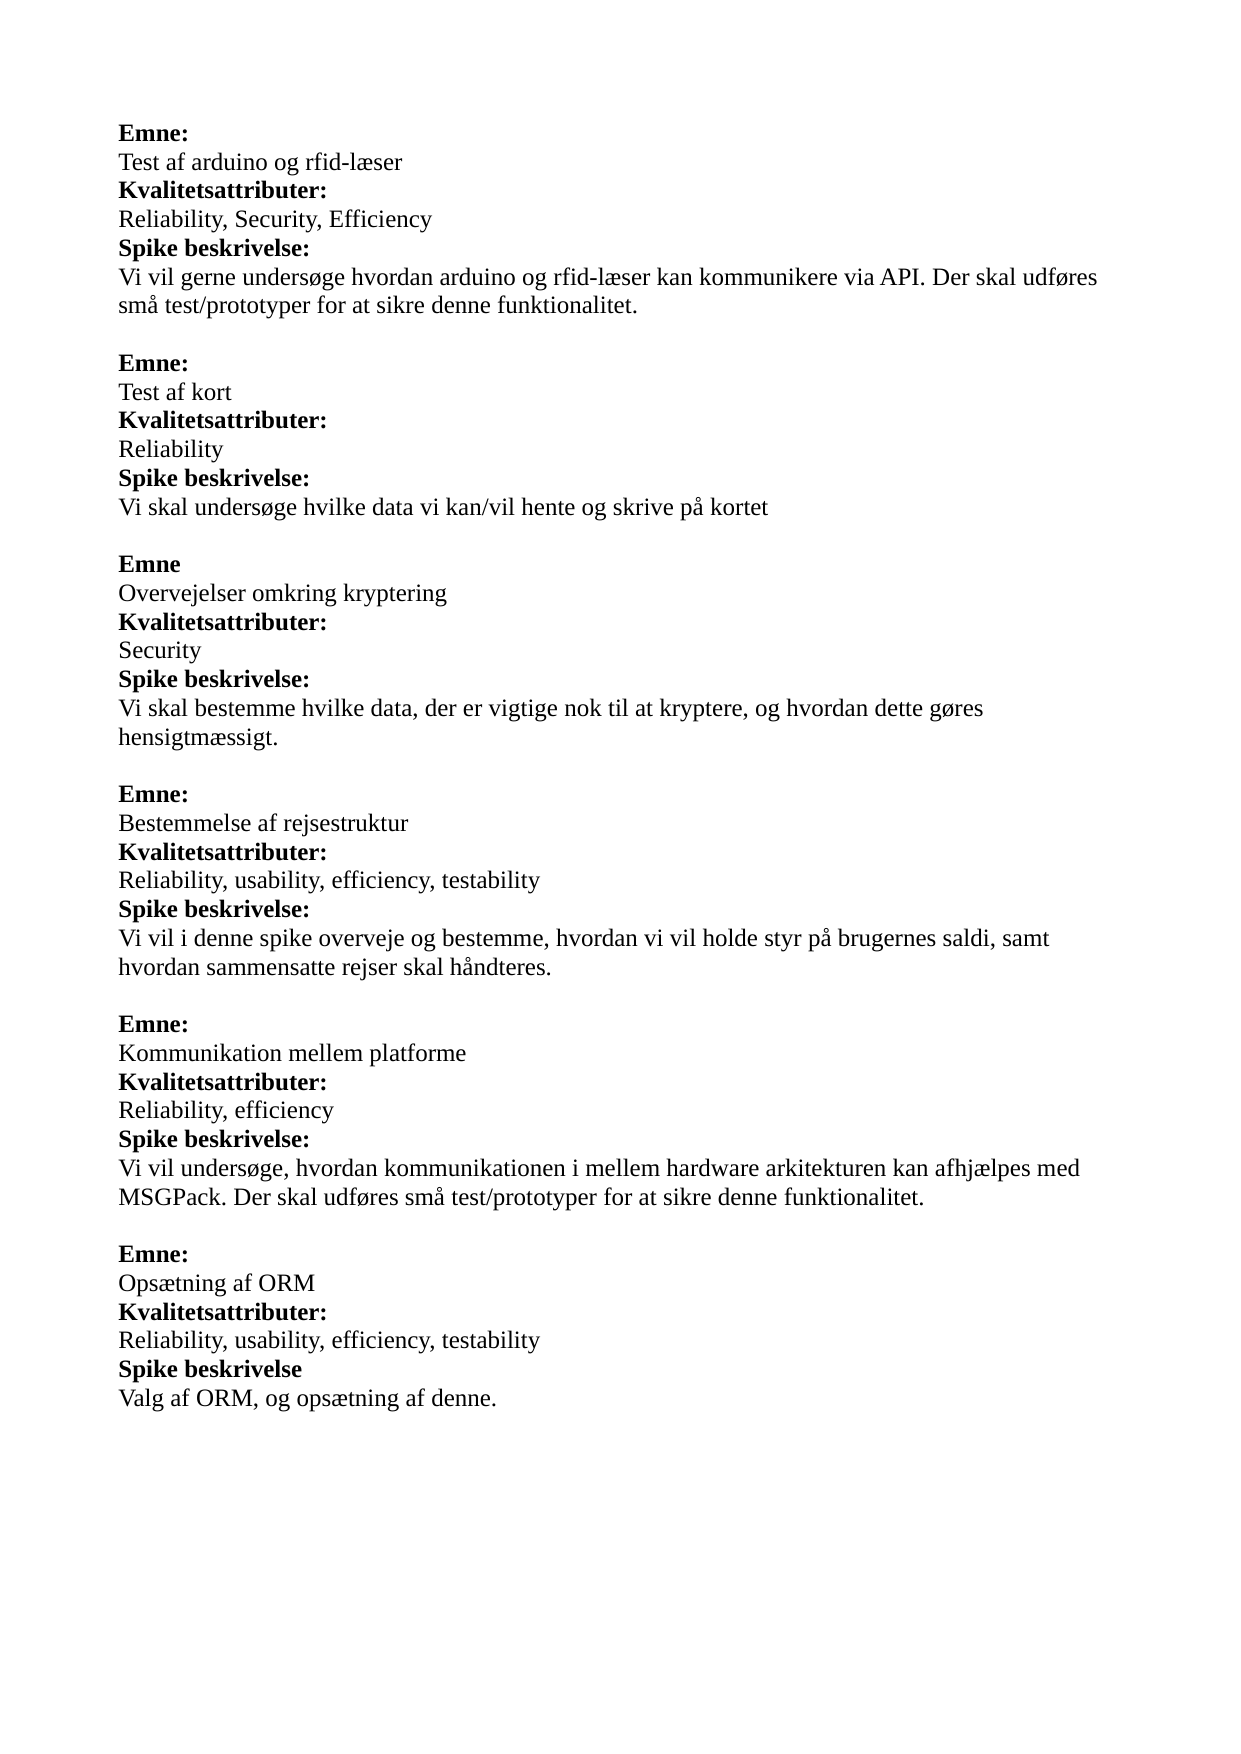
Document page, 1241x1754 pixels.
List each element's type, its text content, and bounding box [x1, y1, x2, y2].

text Emne: [118, 779, 1122, 808]
text Emne: [118, 1009, 1122, 1038]
text Kommunikation mellem platforme [118, 1038, 1122, 1067]
text Spike beskrivelse: [118, 233, 1122, 262]
text Vi vil gerne undersøge hvordan arduino og rfid-læser kan kommunikere via API. Der skal udføres små test/prototyper for at sikre denne funktionalitet. [118, 262, 1122, 319]
text Bestemmelse af rejsestruktur [118, 808, 1122, 837]
text Kvalitetsattributer: [118, 1297, 1122, 1326]
text Vi vil undersøge, hvordan kommunikationen i mellem hardware arkitekturen kan afhjælpes med MSGPack. Der skal udføres små test/prototyper for at sikre denne funktionalitet. [118, 1153, 1122, 1211]
text Vi skal bestemme hvilke data, der er vigtige nok til at kryptere, og hvordan dette gøres hensigtmæssigt. [118, 693, 1122, 751]
text Emne: [118, 1239, 1122, 1268]
text Spike beskrivelse: [118, 1124, 1122, 1153]
text Test af arduino og rfid-læser [118, 147, 1122, 176]
text Spike beskrivelse: [118, 664, 1122, 693]
text Reliability [118, 434, 1122, 463]
text Emne: [118, 118, 1122, 147]
text Reliability, usability, efficiency, testability [118, 866, 1122, 894]
text Test af kort [118, 377, 1122, 406]
text Valg af ORM, og opsætning af denne. [118, 1383, 1122, 1412]
text Security [118, 636, 1122, 664]
text Spike beskrivelse: [118, 894, 1122, 923]
text Reliability, usability, efficiency, testability [118, 1326, 1122, 1354]
text Spike beskrivelse [118, 1354, 1122, 1383]
text Vi vil i denne spike overveje og bestemme, hvordan vi vil holde styr på brugernes saldi, samt hvordan sammensatte rejser skal håndteres. [118, 923, 1122, 981]
text Opsætning af ORM [118, 1268, 1122, 1297]
text Reliability, Security, Efficiency [118, 204, 1122, 233]
text Spike beskrivelse: [118, 463, 1122, 492]
text Kvalitetsattributer: [118, 837, 1122, 866]
text Emne [118, 549, 1122, 578]
text Overvejelser omkring kryptering [118, 578, 1122, 607]
text Emne: [118, 348, 1122, 377]
text Kvalitetsattributer: [118, 406, 1122, 434]
text Kvalitetsattributer: [118, 607, 1122, 636]
text Reliability, efficiency [118, 1096, 1122, 1124]
text Kvalitetsattributer: [118, 176, 1122, 204]
text Vi skal undersøge hvilke data vi kan/vil hente og skrive på kortet [118, 492, 1122, 521]
text Kvalitetsattributer: [118, 1067, 1122, 1096]
